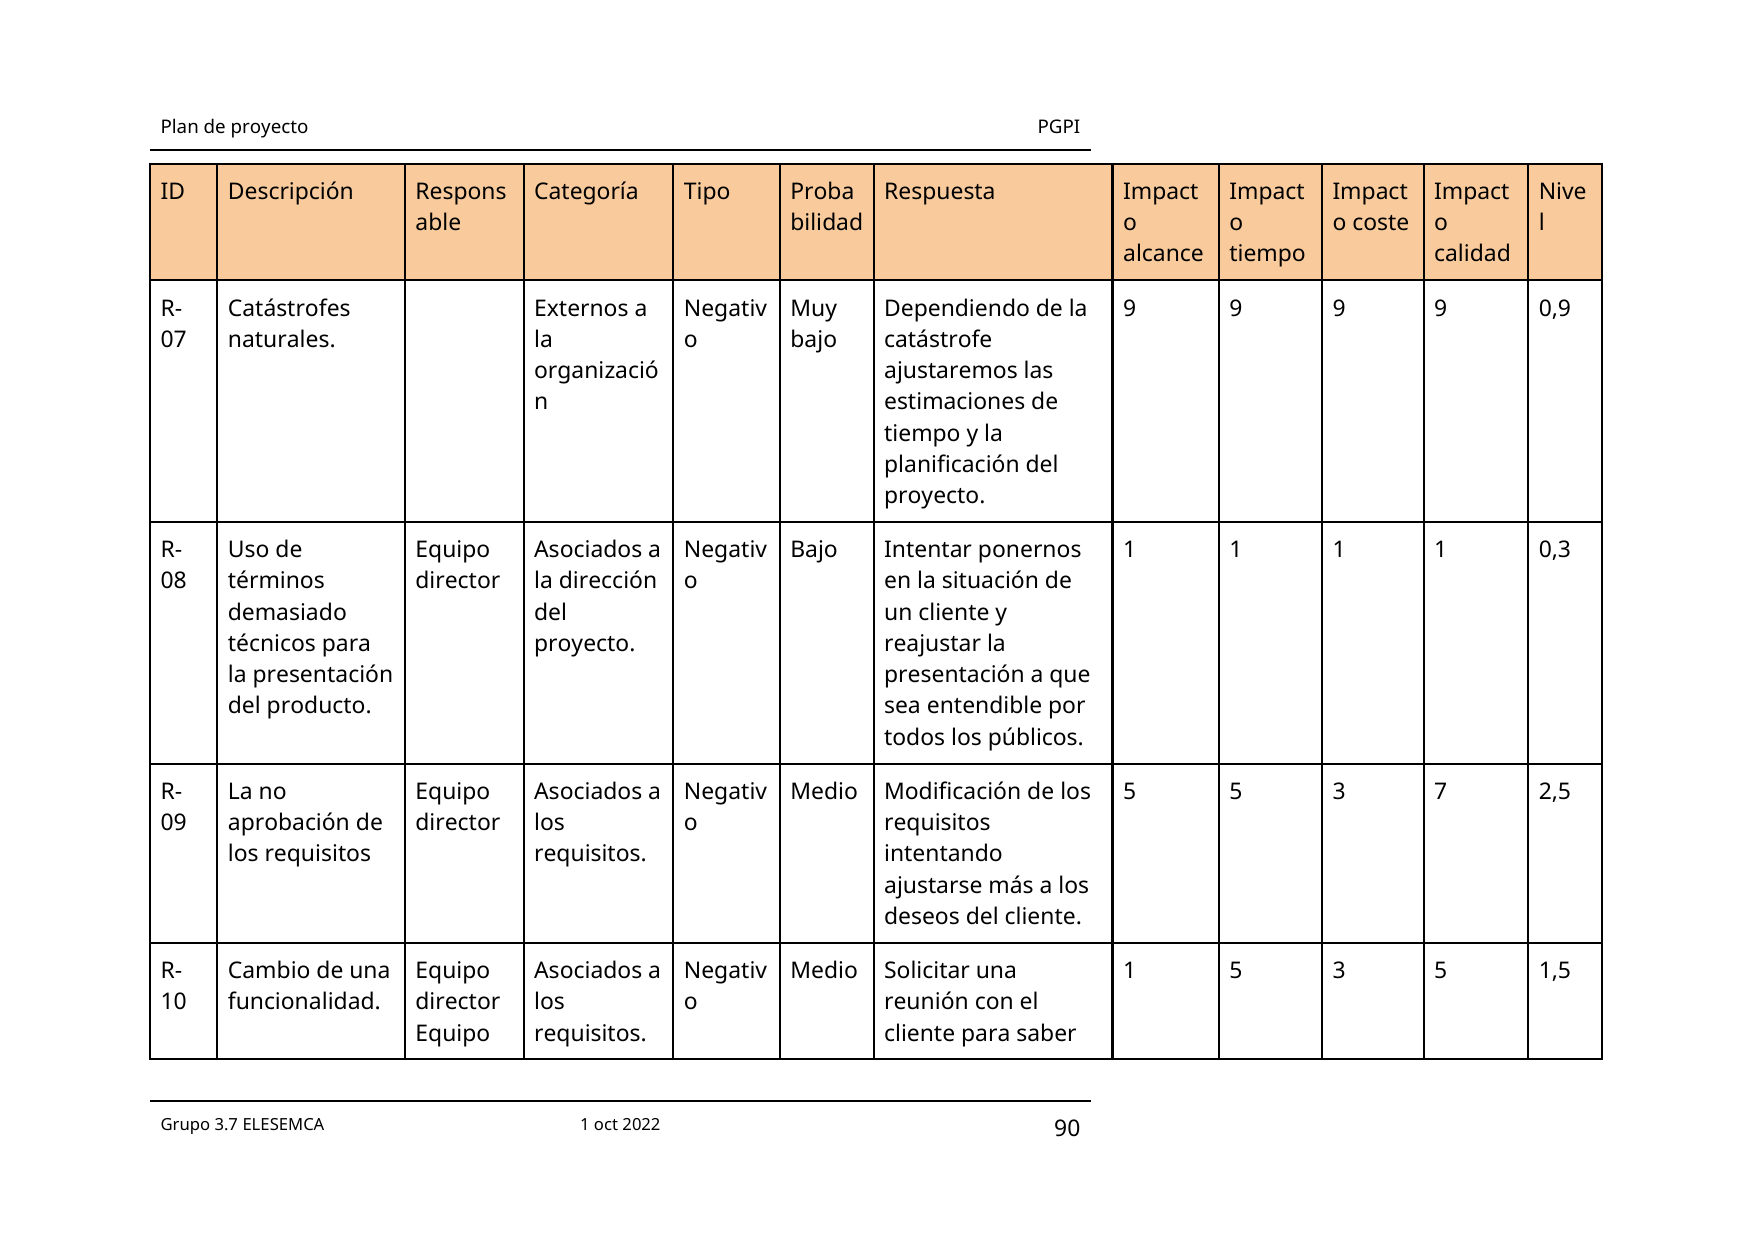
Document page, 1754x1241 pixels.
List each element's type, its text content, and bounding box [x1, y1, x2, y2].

table_cell Negativo [674, 523, 779, 762]
table_cell 1 [1114, 523, 1218, 762]
table_cell Externos a la organización [525, 281, 672, 521]
table_cell 1,5 [1529, 944, 1601, 1058]
table_cell Solicitar una reunión con el cliente para saber [875, 944, 1111, 1058]
table_cell 5 [1220, 944, 1321, 1058]
table_cell 3 [1323, 765, 1423, 942]
table_header Impacto coste [1323, 165, 1423, 279]
table_cell 9 [1220, 281, 1321, 521]
table_cell Negativo [674, 281, 779, 521]
table_cell R-10 [151, 944, 216, 1058]
table_header Tipo [674, 165, 779, 279]
table_cell Negativo [674, 765, 779, 942]
table_cell Medio [781, 765, 873, 942]
table_cell Asociados a la dirección del proyecto. [525, 523, 672, 762]
table_cell Equipo director [406, 523, 523, 762]
table_header Impacto tiempo [1220, 165, 1321, 279]
table_header Categoría [525, 165, 672, 279]
table_cell 3 [1323, 944, 1423, 1058]
table_cell 5 [1114, 765, 1218, 942]
table_cell Cambio de una funcionalidad. [218, 944, 404, 1058]
table_header Impacto calidad [1425, 165, 1527, 279]
table_cell 1 [1220, 523, 1321, 762]
table_cell 9 [1425, 281, 1527, 521]
table_header Nivel [1529, 165, 1601, 279]
table_cell Bajo [781, 523, 873, 762]
table_header Impacto alcance [1114, 165, 1218, 279]
table_header Responsable [406, 165, 523, 279]
table_cell Asociados a los requisitos. [525, 944, 672, 1058]
table_cell [406, 281, 523, 521]
table_cell Intentar ponernos en la situación de un cliente y reajustar la presentación a que sea entendible por todos los públicos. [875, 523, 1111, 762]
table_header ID [151, 165, 216, 279]
table_cell Equipo director Equipo [406, 944, 523, 1058]
table_cell 5 [1425, 944, 1527, 1058]
table_cell 9 [1114, 281, 1218, 521]
table_cell 1 [1425, 523, 1527, 762]
table_cell 0,3 [1529, 523, 1601, 762]
table_cell 7 [1425, 765, 1527, 942]
table_cell R-07 [151, 281, 216, 521]
table_cell Dependiendo de la catástrofe ajustaremos las estimaciones de tiempo y la planificación del proyecto. [875, 281, 1111, 521]
table_cell Asociados a los requisitos. [525, 765, 672, 942]
table_cell R-09 [151, 765, 216, 942]
table_cell Equipo director [406, 765, 523, 942]
table_cell 1 [1114, 944, 1218, 1058]
table_cell Catástrofes naturales. [218, 281, 404, 521]
table_header Proba bilidad [781, 165, 873, 279]
table_cell 0,9 [1529, 281, 1601, 521]
table_cell Uso de términos demasiado técnicos para la presentación del producto. [218, 523, 404, 762]
table_header Descripción [218, 165, 404, 279]
table_cell La no aprobación de los requisitos [218, 765, 404, 942]
table_cell R-08 [151, 523, 216, 762]
table_cell Modificación de los requisitos intentando ajustarse más a los deseos del cliente. [875, 765, 1111, 942]
table_cell 9 [1323, 281, 1423, 521]
table_cell Negativo [674, 944, 779, 1058]
table_cell Medio [781, 944, 873, 1058]
table_header Respuesta [875, 165, 1111, 279]
table_cell 1 [1323, 523, 1423, 762]
table_cell Muy bajo [781, 281, 873, 521]
table_cell 2,5 [1529, 765, 1601, 942]
table_cell 5 [1220, 765, 1321, 942]
